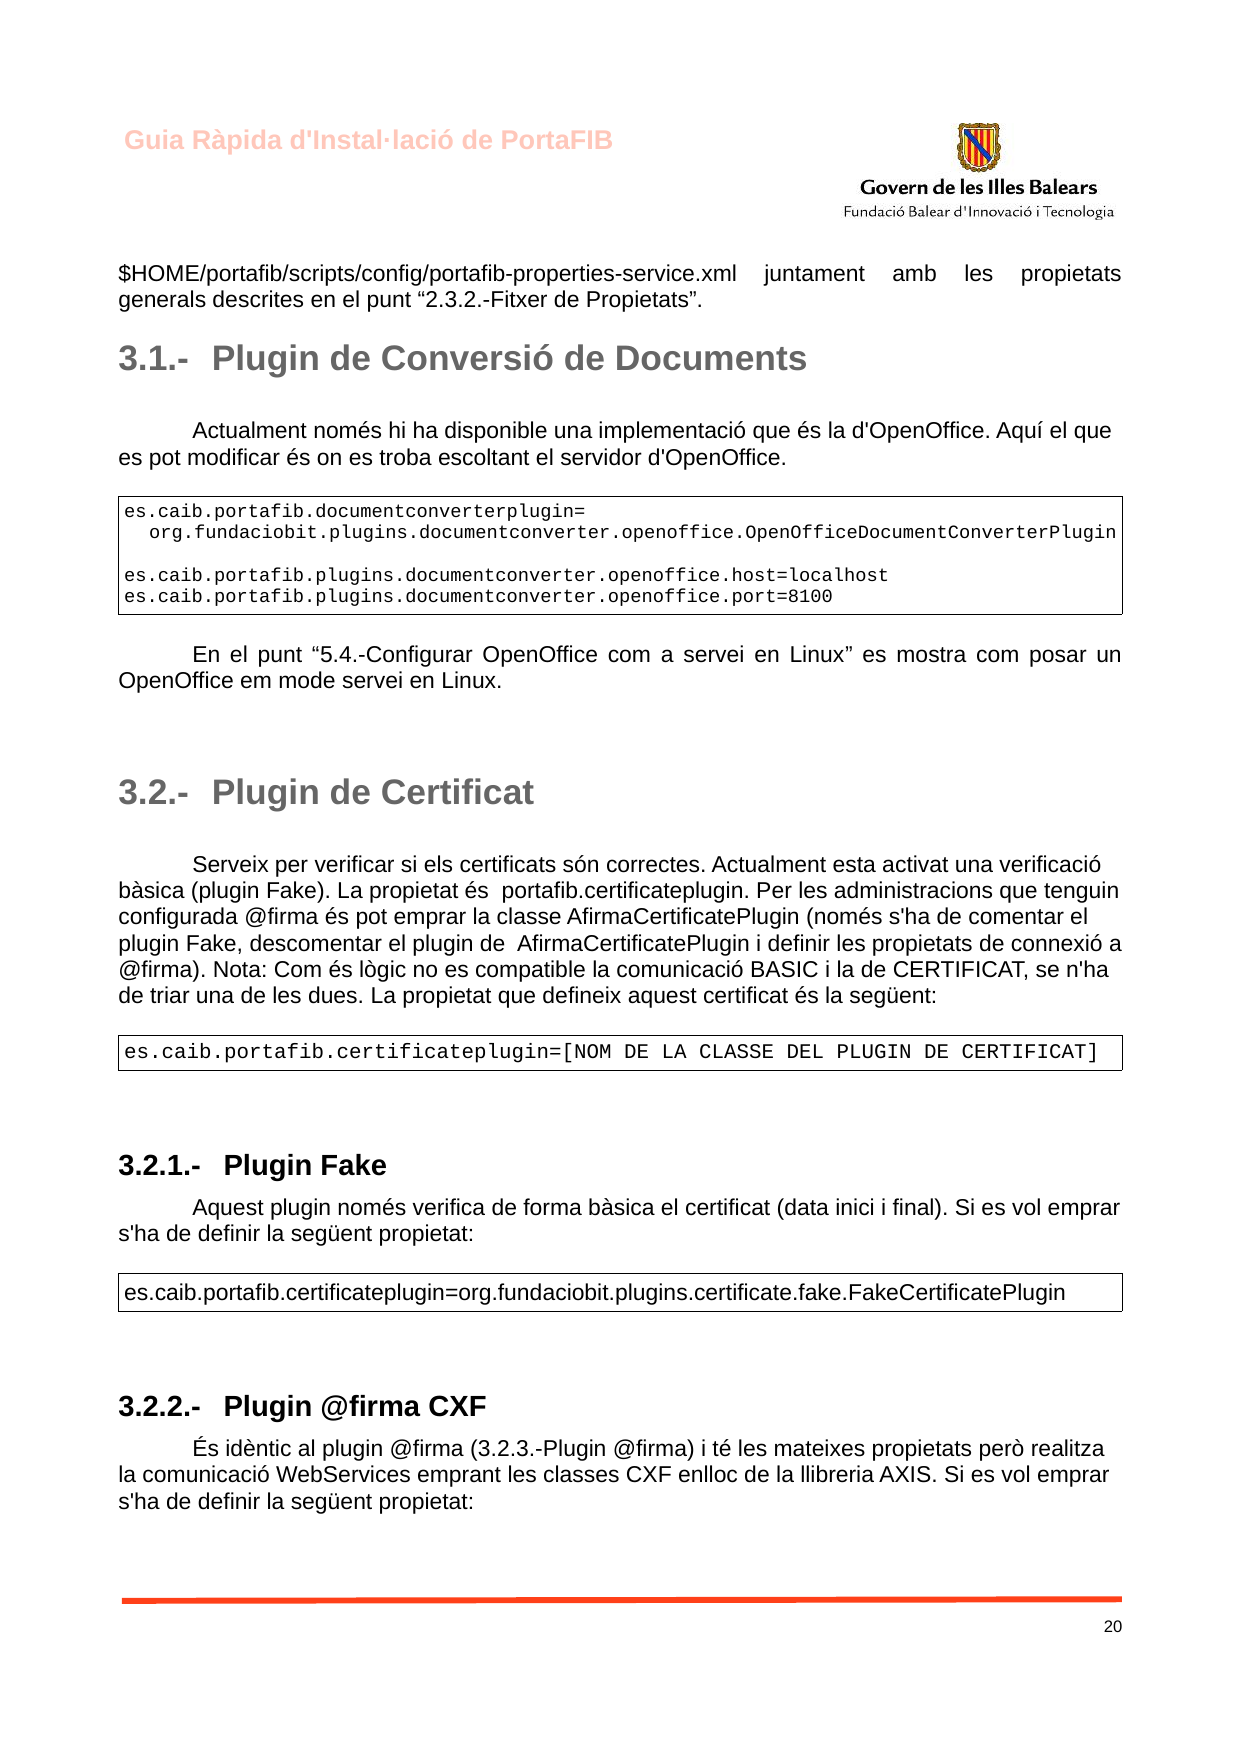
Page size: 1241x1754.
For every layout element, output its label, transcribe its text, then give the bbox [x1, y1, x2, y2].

subtitle Plugin @firma CXF [118, 1389, 1122, 1422]
text Actualment només hi ha disponible una implementació que és la d'OpenOffice. Aquí el que es pot modificar és on es troba escoltant el servidor d'OpenOffice. [118, 417, 1122, 470]
text En el punt “5.4.-Configurar OpenOffice com a servei en Linux” es mostra com posar un OpenOffice em mode servei en Linux. [118, 641, 1122, 693]
text Aquest plugin només verifica de forma bàsica el certificat (data inici i final). Si es vol emprar s'ha de definir la següent propietat: [118, 1194, 1122, 1247]
subtitle Plugin Fake [118, 1148, 1122, 1182]
picture [840, 123, 1117, 220]
subtitle Plugin de Certificat [118, 771, 1122, 812]
table_header es.caib.portafib.documentconverterplugin= org.fundaciobit.plugins.documentconverter.openoffice.OpenOfficeDocumentConverterPlugin es.caib.portafib.plugins.documentconverter.openoffice.host=localhost es.caib.portafib.plugins.documentconverter.openoffice.port=8100 [119, 497, 1122, 614]
text Serveix per verificar si els certificats són correctes. Actualment esta activat una verificació bàsica (plugin Fake). La propietat és portafib.certificateplugin. Per les administracions que tenguin configurada @firma és pot emprar la classe AfirmaCertificatePlugin (només s'ha de comentar el plugin Fake, descomentar el plugin de AfirmaCertificatePlugin i definir les propietats de connexió a @firma). Nota: Com és lògic no es compatible la comunicació BASIC i la de CERTIFICAT, se n'ha de triar una de les dues. La propietat que defineix aquest certificat és la següent: [118, 851, 1122, 1009]
text És idèntic al plugin @firma (3.2.3.-Plugin @firma) i té les mateixes propietats però realitza la comunicació WebServices emprant les classes CXF enlloc de la llibreria AXIS. Si es vol emprar s'ha de definir la següent propietat: [118, 1435, 1122, 1514]
subtitle Plugin de Conversió de Documents [118, 338, 1122, 378]
table_header es.caib.portafib.certificateplugin=org.fundaciobit.plugins.certificate.fake.FakeCertificatePlugin [119, 1274, 1122, 1311]
table_header es.caib.portafib.certificateplugin=[NOM DE LA CLASSE DEL PLUGIN DE CERTIFICAT] [119, 1036, 1122, 1070]
text $HOME/portafib/scripts/config/portafib-properties-service.xml juntament amb les propietats generals descrites en el punt “2.3.2.-Fitxer de Propietats”. [118, 260, 1122, 313]
